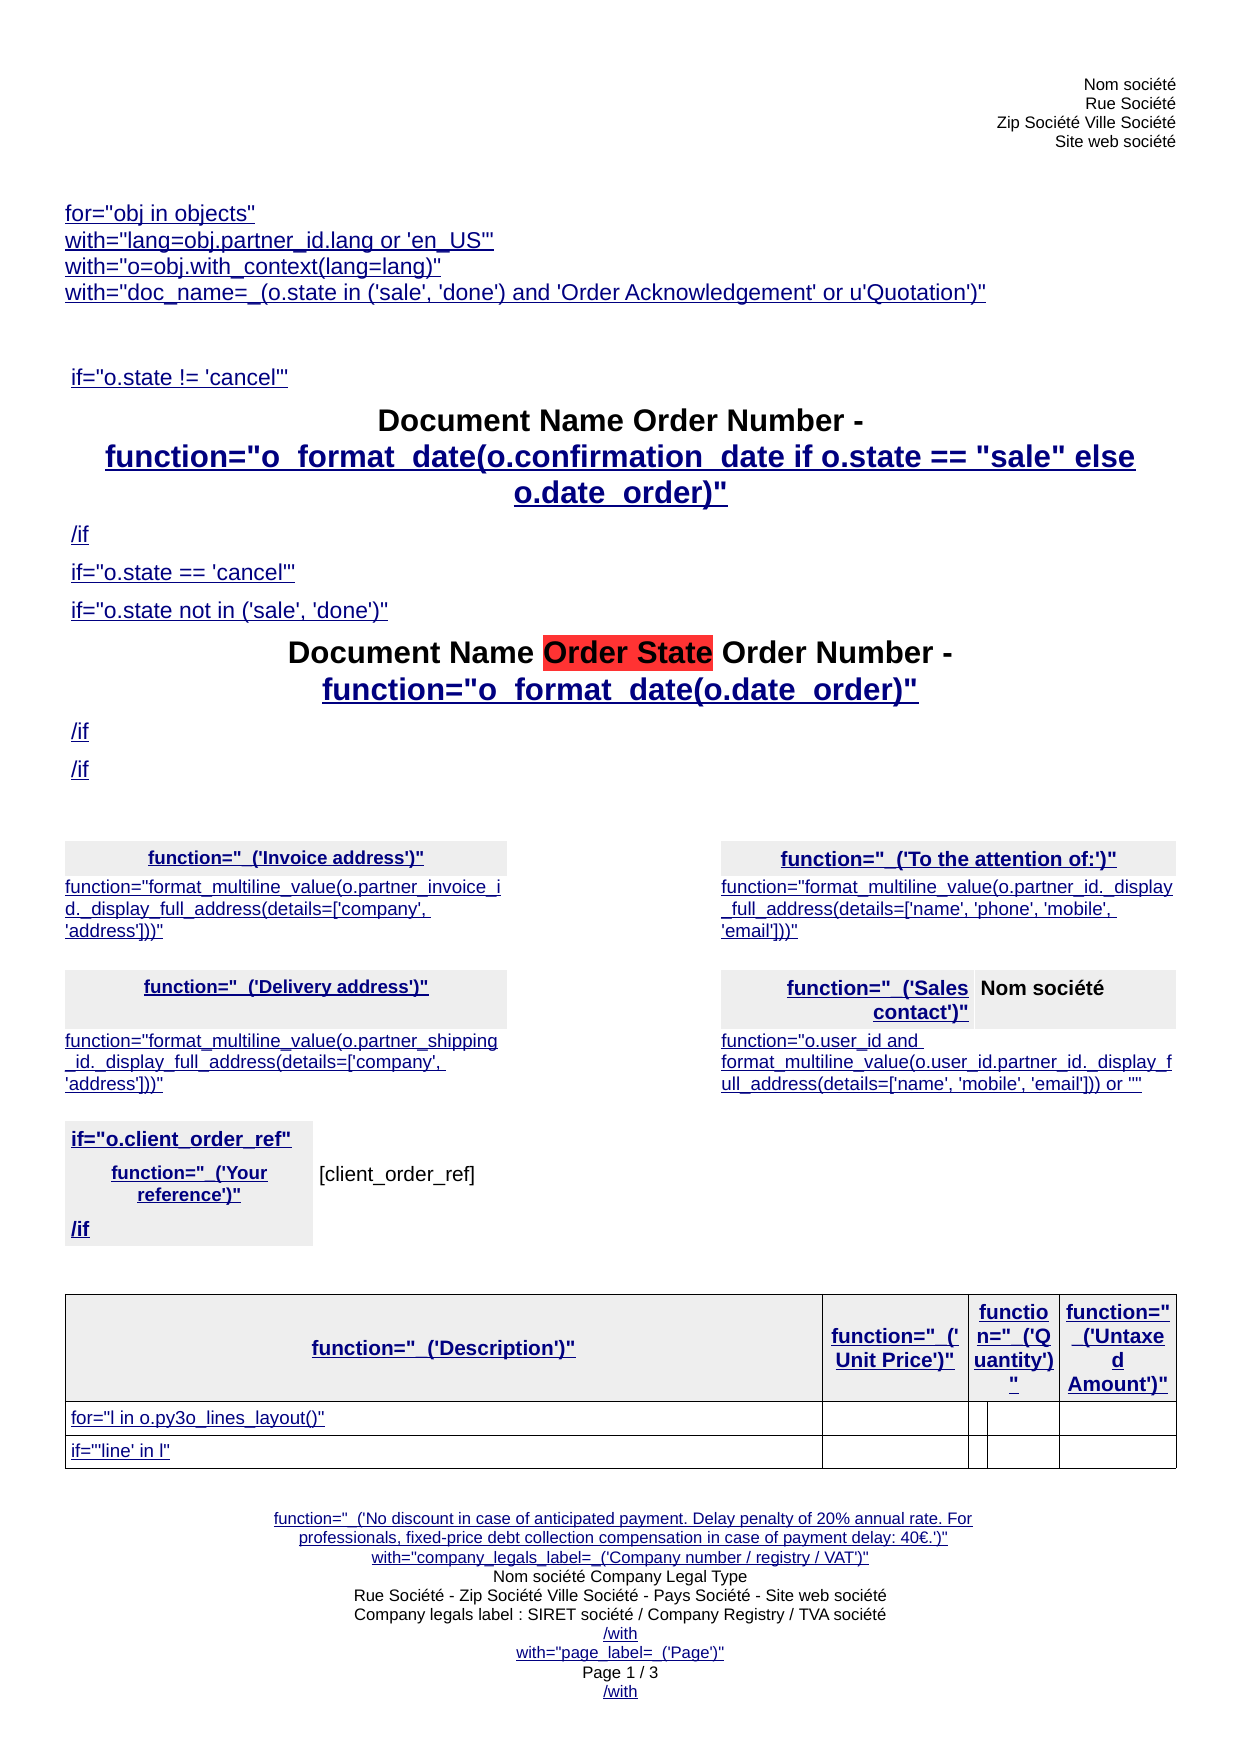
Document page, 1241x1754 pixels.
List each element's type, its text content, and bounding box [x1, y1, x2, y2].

table_cell [969, 1436, 987, 1468]
table_header function="_('Unit Price')" [823, 1295, 968, 1401]
table_cell /if [65, 712, 1175, 750]
table_cell [988, 1436, 1059, 1468]
table_cell if="o.state not in ('sale', 'done')" [65, 591, 1175, 629]
table_header function="_('To the attention of:')" [721, 841, 1176, 876]
table_header function="_('Invoice address')" [65, 841, 507, 876]
table_header if="o.client_order_ref" [65, 1121, 313, 1156]
table_cell function="format_multiline_value(o.partner_shipping_id._display_full_address(details=['company', 'address']))" [65, 1030, 507, 1094]
table_header function="_('Delivery address')" [65, 970, 507, 1029]
table_cell /if [65, 1211, 313, 1246]
table_cell /if [65, 750, 1175, 788]
table_header if="o.state != 'cancel'" [65, 358, 1176, 396]
table_cell [1060, 1436, 1176, 1468]
table_cell if="'line' in l" [66, 1436, 822, 1468]
table_header if="o.state == 'cancel'" [65, 553, 1175, 591]
text with="doc_name=_(o.state in ('sale', 'done') and 'Order Acknowledgement' or u'Quotation')" [65, 279, 1175, 306]
table_header function="_('Sales contact')" [721, 970, 974, 1029]
text with="o=obj.with_context(lang=lang)" [65, 253, 1175, 279]
table_cell [969, 1402, 987, 1434]
table_header function="_('Untaxed Amount')" [1060, 1295, 1176, 1401]
table_cell [507, 876, 721, 941]
table_cell [988, 1402, 1059, 1434]
text with="lang=obj.partner_id.lang or 'en_US'" [65, 227, 1175, 253]
table_cell [313, 1211, 838, 1246]
table_cell function="format_multiline_value(o.partner_invoice_id._display_full_address(details=['company', 'address']))" [65, 876, 507, 941]
table_cell function="_('Your reference')" [65, 1156, 313, 1211]
table_cell [823, 1402, 968, 1434]
table_cell Document Name Order Number - function="o_format_date(o.confirmation_date if o.state == "sale" else o.date_order)" [65, 396, 1176, 515]
table_cell /if [65, 515, 1176, 553]
table_cell function="format_multiline_value(o.partner_id._display_full_address(details=['name', 'phone', 'mobile', 'email']))" [721, 876, 1176, 941]
table_header [507, 841, 721, 876]
table_header function="_('Quantity')" [969, 1295, 1059, 1401]
table_header [313, 1121, 838, 1156]
table_cell [1060, 1402, 1176, 1434]
table_cell Document Name Order State Order Number - function="o_format_date(o.date_order)" [65, 629, 1175, 712]
table_cell function="o.user_id and format_multiline_value(o.user_id.partner_id._display_full_address(details=['name', 'mobile', 'email'])) or ''" [721, 1030, 1176, 1094]
table_header function="_('Description')" [66, 1295, 822, 1401]
table_header Nom société [975, 970, 1176, 1029]
table_cell for="l in o.py3o_lines_layout()" [66, 1402, 822, 1434]
table_cell [client_order_ref] [313, 1156, 838, 1211]
table_header [507, 970, 721, 1029]
table_cell [507, 1030, 721, 1094]
text for="obj in objects" [65, 200, 1175, 227]
table_cell [823, 1436, 968, 1468]
